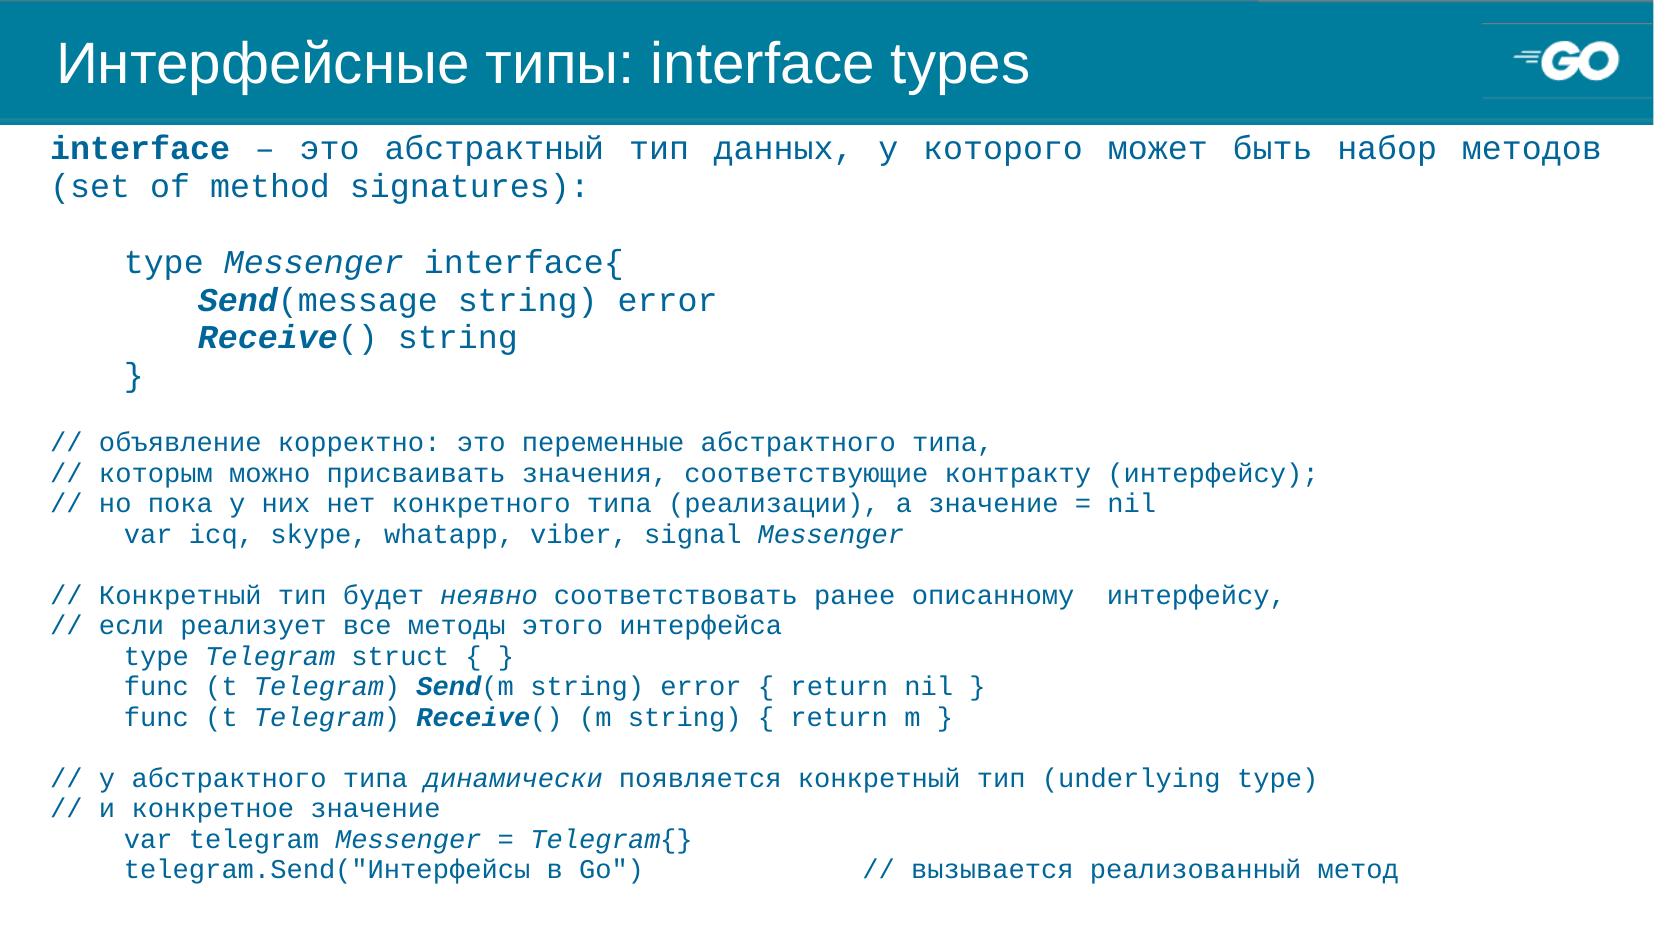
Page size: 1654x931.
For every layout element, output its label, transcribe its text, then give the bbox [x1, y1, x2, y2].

text_box interface – это абстрактный тип данных, у которого может быть набор методов (set of method signatures): type Messenger interface{ Send(message string) error Receive() string } // объявление корректно: это переменные абстрактного типа, // которым можно присваивать значения, соответствующие контракту (интерфейсу); // но пока у них нет конкретного типа (реализации), а значение = nil var icq, skype, whatapp, viber, signal Messenger // Конкретный тип будет неявно соответствовать ранее описанному интерфейсу, // если реализует все методы этого интерфейса type Telegram struct { } func (t Telegram) Send(m string) error { return nil } func (t Telegram) Receive() (m string) { return m } // у абстрактного типа динамически появляется конкретный тип (underlying type) // и конкретное значение var telegram Messenger = Telegram{} telegram.Send("Интерфейсы в Go") // вызывается реализованный метод [35, 124, 1619, 899]
text_box Интерфейсные типы: interface types [41, 23, 1495, 104]
picture [1542, 41, 1619, 81]
